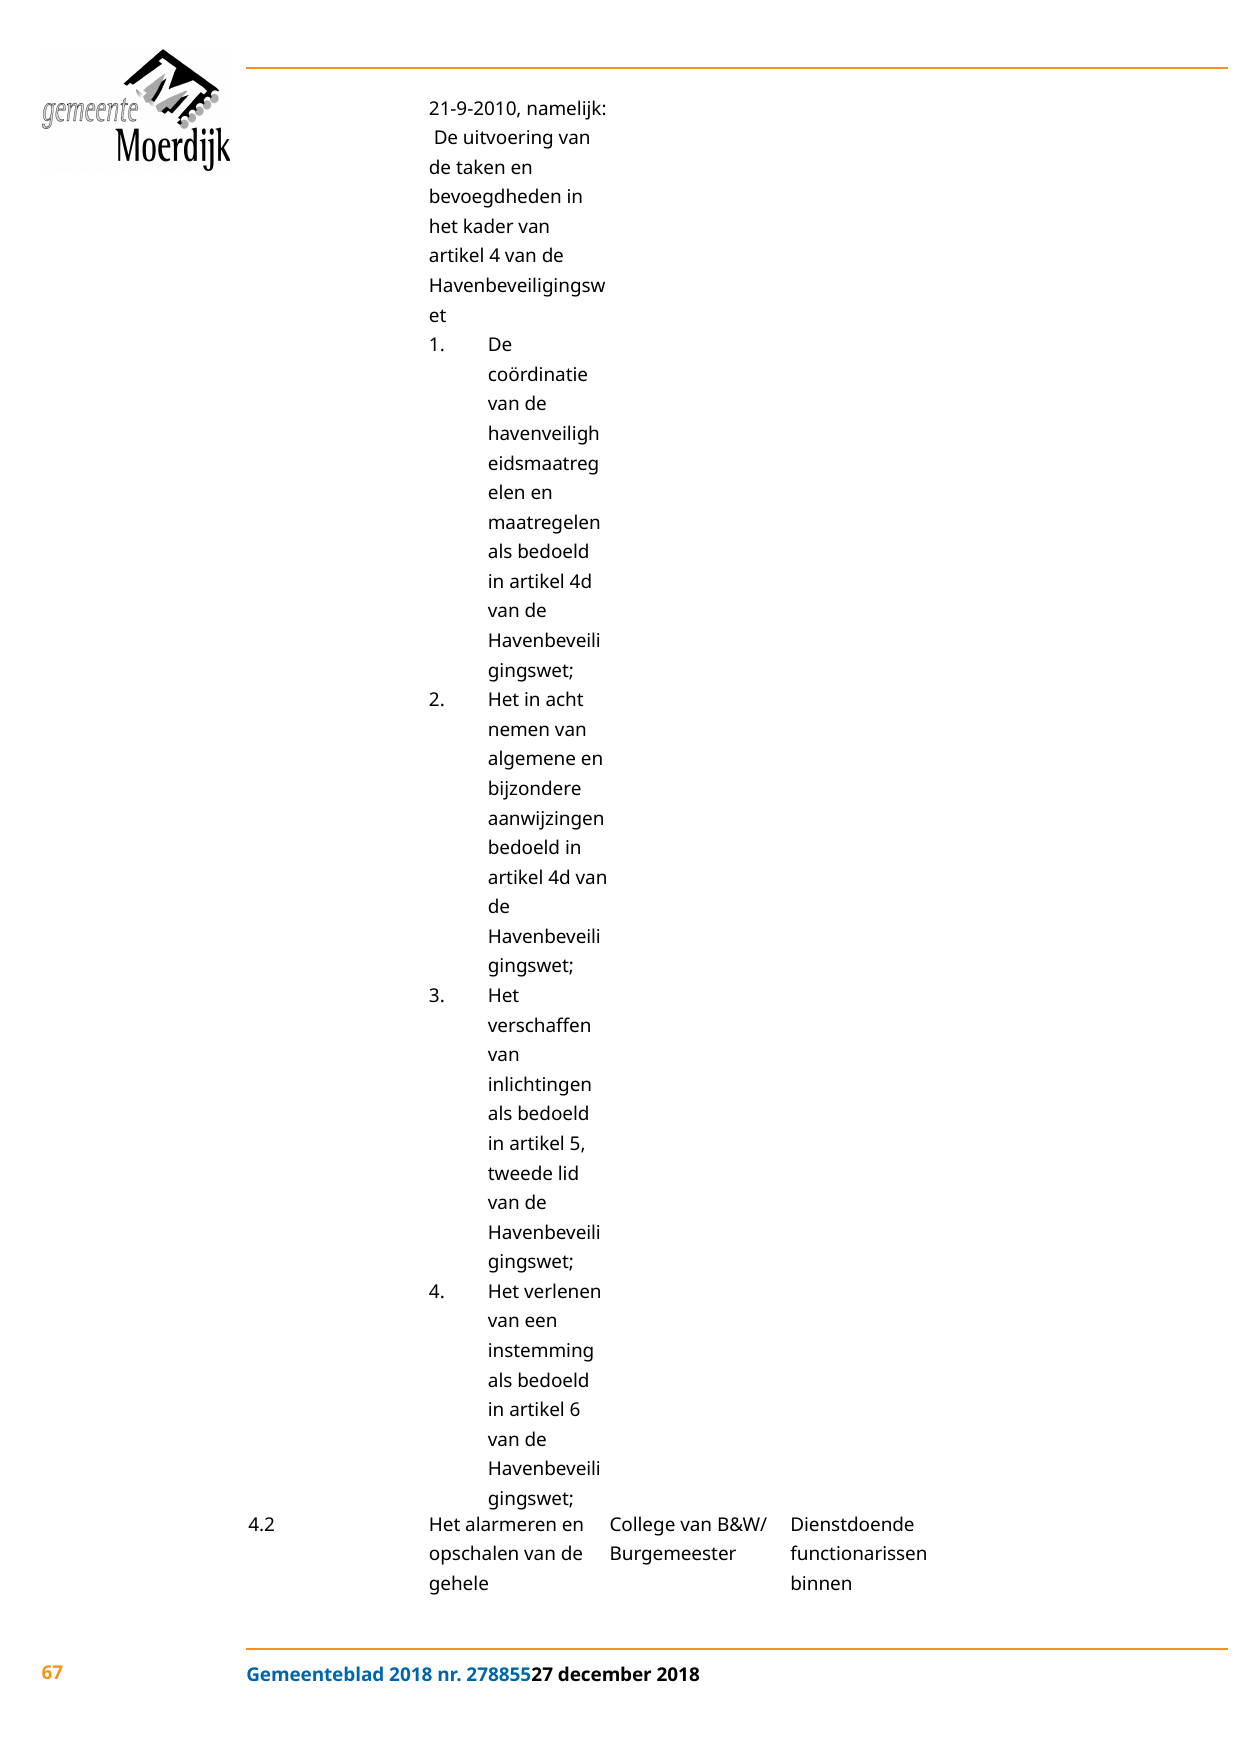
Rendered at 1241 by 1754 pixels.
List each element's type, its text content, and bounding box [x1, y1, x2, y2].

table_header [609, 95, 790, 1511]
table_cell College van B&W/ Burgemeester [609, 1511, 790, 1596]
table_header 21-9-2010, namelijk: De uitvoering van de taken en bevoegdheden in het kader van artikel 4 van de Havenbeveiligingswet De coördinatie van de havenveiligheidsmaatregelen en maatregelen als bedoeld in artikel 4d van de Havenbeveiligingswet; Het in acht nemen van algemene en bijzondere aanwijzingen bedoeld in artikel 4d van de Havenbeveiligingswet; Het verschaffen van inlichtingen als bedoeld in artikel 5, tweede lid van de Havenbeveiligingswet; Het verlenen van een instemming als bedoeld in artikel 6 van de Havenbeveiligingswet; [429, 95, 609, 1511]
table_cell Het alarmeren en opschalen van de gehele [429, 1511, 609, 1596]
table_header [790, 95, 971, 1511]
table_cell 4.2 [248, 1511, 429, 1596]
table_header [971, 95, 1152, 1511]
picture [41, 47, 231, 172]
table_cell Dienstdoende functionarissen binnen [790, 1511, 971, 1596]
table_header [248, 95, 429, 1511]
table_cell [971, 1511, 1152, 1596]
